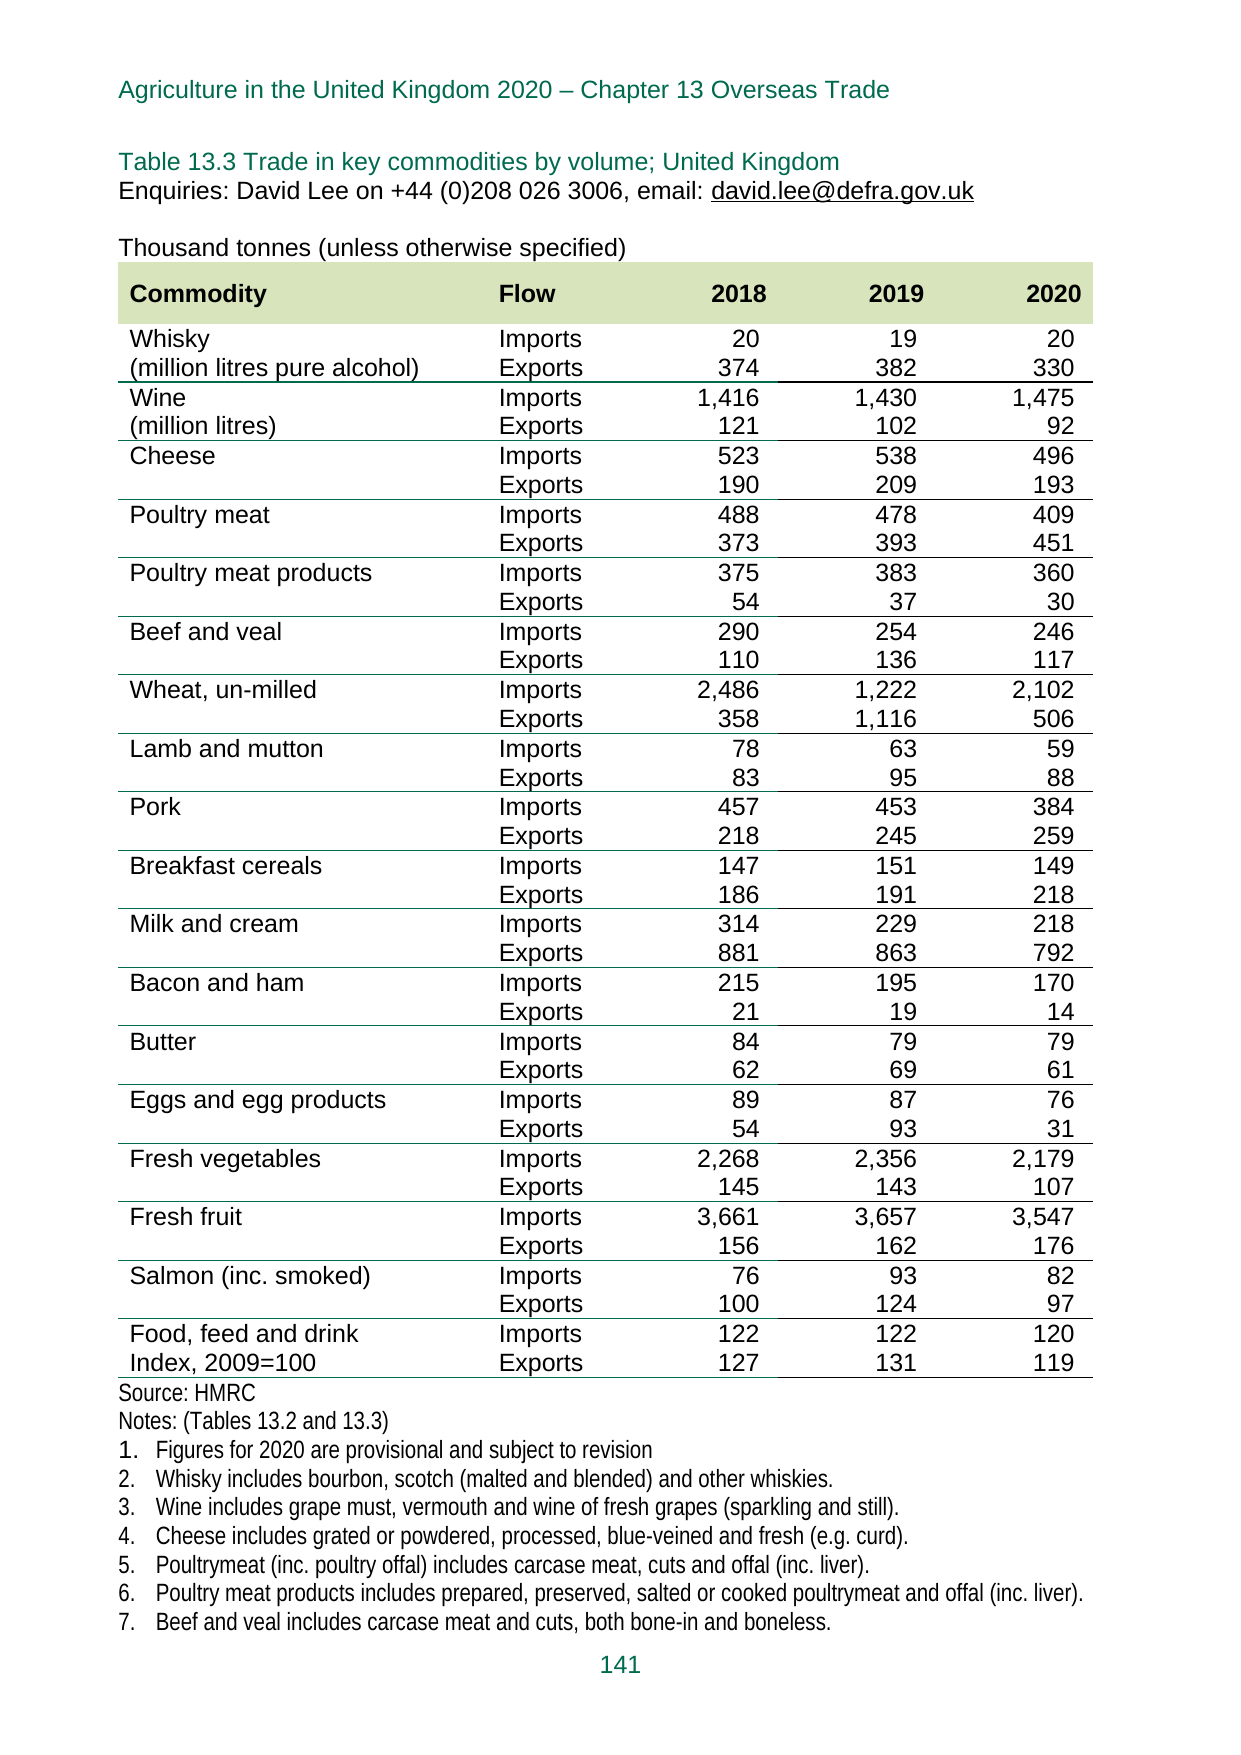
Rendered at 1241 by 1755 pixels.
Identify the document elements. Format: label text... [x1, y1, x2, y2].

table_cell 92 [935, 411, 1093, 440]
table_cell 89 [620, 1085, 778, 1114]
table_cell 245 [778, 821, 935, 850]
table_cell 881 [620, 938, 778, 967]
table_cell 147 [620, 851, 778, 879]
table_cell 78 [620, 734, 778, 762]
table_cell Exports [487, 353, 620, 381]
table_cell 523 [620, 441, 778, 470]
table_cell 195 [778, 968, 935, 997]
table_cell 117 [935, 645, 1093, 674]
table_cell 2,268 [620, 1144, 778, 1172]
table_cell 290 [620, 617, 778, 645]
table_cell 79 [778, 1026, 935, 1055]
table_cell [118, 997, 487, 1025]
table_cell 100 [620, 1289, 778, 1318]
table_cell Imports [487, 734, 620, 762]
table_cell 383 [778, 558, 935, 587]
table_cell Fresh vegetables [118, 1144, 487, 1172]
table_cell 453 [778, 792, 935, 821]
table_cell 496 [935, 441, 1093, 470]
table_header Commodity [118, 262, 487, 324]
table_cell Beef and veal [118, 617, 487, 645]
table_cell 190 [620, 470, 778, 498]
table_cell 1,116 [778, 704, 935, 733]
table_cell [118, 528, 487, 557]
table_cell 863 [778, 938, 935, 967]
table_cell 186 [620, 880, 778, 908]
table_cell 20 [620, 324, 778, 353]
table_cell 506 [935, 704, 1093, 733]
table_cell Imports [487, 558, 620, 587]
table_cell 2,486 [620, 675, 778, 704]
table_cell [118, 821, 487, 850]
table_cell 1,222 [778, 675, 935, 704]
table_cell 143 [778, 1172, 935, 1201]
table_header 2018 [620, 262, 778, 324]
table_cell 84 [620, 1026, 778, 1055]
table_cell 87 [778, 1085, 935, 1114]
table_cell 384 [935, 792, 1093, 821]
table_header Flow [487, 262, 620, 324]
table_cell 478 [778, 500, 935, 528]
table_cell 538 [778, 441, 935, 470]
table_cell Exports [487, 1348, 620, 1377]
table_cell 162 [778, 1231, 935, 1259]
table_cell Pork [118, 792, 487, 821]
text Thousand tonnes (unless otherwise specified) [118, 233, 1122, 262]
table_cell 122 [620, 1319, 778, 1348]
table_cell 21 [620, 997, 778, 1025]
table_cell 83 [620, 763, 778, 791]
table_cell 1,475 [935, 383, 1093, 411]
table_cell 149 [935, 851, 1093, 879]
table_cell 314 [620, 909, 778, 938]
table_cell Exports [487, 645, 620, 674]
table_cell 2,179 [935, 1144, 1093, 1172]
table_cell Imports [487, 1026, 620, 1055]
table_cell 1,430 [778, 383, 935, 411]
table_cell Butter [118, 1026, 487, 1055]
table_cell Exports [487, 880, 620, 908]
list Poultrymeat (inc. poultry offal) includes carcase meat, cuts and offal (inc. liver). [118, 1550, 1122, 1578]
table_cell 54 [620, 1114, 778, 1142]
table_cell Imports [487, 1085, 620, 1114]
table_cell 62 [620, 1055, 778, 1084]
table_cell 127 [620, 1348, 778, 1377]
list Figures for 2020 are provisional and subject to revision [118, 1435, 1122, 1464]
table_cell Imports [487, 851, 620, 879]
table_cell 254 [778, 617, 935, 645]
table_cell [118, 1231, 487, 1259]
list Wine includes grape must, vermouth and wine of fresh grapes (sparkling and still). [118, 1492, 1122, 1521]
table_cell 457 [620, 792, 778, 821]
table_cell Exports [487, 1231, 620, 1259]
table_cell [118, 704, 487, 733]
table_cell 19 [778, 324, 935, 353]
table_cell 61 [935, 1055, 1093, 1084]
table_cell 120 [935, 1319, 1093, 1348]
table_cell 2,356 [778, 1144, 935, 1172]
table_cell 93 [778, 1114, 935, 1142]
subtitle Table 13.3 Trade in key commodities by volume; United Kingdom [118, 147, 1122, 176]
table_cell 382 [778, 353, 935, 381]
table_cell Exports [487, 470, 620, 498]
table_cell 373 [620, 528, 778, 557]
table_cell Exports [487, 587, 620, 616]
table_cell Exports [487, 1114, 620, 1142]
table_cell 136 [778, 645, 935, 674]
table_cell 1,416 [620, 383, 778, 411]
table_cell Fresh fruit [118, 1202, 487, 1231]
table_cell Imports [487, 1144, 620, 1172]
table_cell Exports [487, 1055, 620, 1084]
table_header 2020 [935, 262, 1093, 324]
table_cell Exports [487, 528, 620, 557]
table_cell Exports [487, 763, 620, 791]
table_cell 393 [778, 528, 935, 557]
table_cell 145 [620, 1172, 778, 1201]
list Whisky includes bourbon, scotch (malted and blended) and other whiskies. [118, 1464, 1122, 1492]
table_cell Wheat, un-milled [118, 675, 487, 704]
text Notes: (Tables 13.2 and 13.3) [118, 1406, 1122, 1435]
table_cell 3,661 [620, 1202, 778, 1231]
table_cell [118, 1172, 487, 1201]
table_cell Lamb and mutton [118, 734, 487, 762]
table_cell [118, 763, 487, 791]
table_cell 131 [778, 1348, 935, 1377]
table_cell 20 [935, 324, 1093, 353]
table_cell 63 [778, 734, 935, 762]
table_cell 409 [935, 500, 1093, 528]
table_cell 19 [778, 997, 935, 1025]
list Cheese includes grated or powdered, processed, blue-veined and fresh (e.g. curd). [118, 1521, 1122, 1550]
table_cell 102 [778, 411, 935, 440]
table_cell Poultry meat [118, 500, 487, 528]
table_cell Index, 2009=100 [118, 1348, 487, 1377]
table_cell 124 [778, 1289, 935, 1318]
table_cell 170 [935, 968, 1093, 997]
table_cell 54 [620, 587, 778, 616]
table_cell 37 [778, 587, 935, 616]
table_cell 151 [778, 851, 935, 879]
table_cell Imports [487, 383, 620, 411]
table_cell [118, 1289, 487, 1318]
table_cell Imports [487, 909, 620, 938]
table_cell Cheese [118, 441, 487, 470]
table_cell Imports [487, 1261, 620, 1289]
table_cell Food, feed and drink [118, 1319, 487, 1348]
table_cell 191 [778, 880, 935, 908]
table_cell 792 [935, 938, 1093, 967]
table_cell 3,657 [778, 1202, 935, 1231]
table_cell [118, 470, 487, 498]
table_cell 82 [935, 1261, 1093, 1289]
table_cell Salmon (inc. smoked) [118, 1261, 487, 1289]
table_cell 215 [620, 968, 778, 997]
table_cell Poultry meat products [118, 558, 487, 587]
table_cell Imports [487, 1202, 620, 1231]
table_cell 121 [620, 411, 778, 440]
table_cell 3,547 [935, 1202, 1093, 1231]
table_cell [118, 645, 487, 674]
table_cell 107 [935, 1172, 1093, 1201]
table_cell Imports [487, 324, 620, 353]
table_cell 122 [778, 1319, 935, 1348]
table_cell 79 [935, 1026, 1093, 1055]
table_cell 358 [620, 704, 778, 733]
table_cell Whisky [118, 324, 487, 353]
table_cell Imports [487, 792, 620, 821]
table_cell Bacon and ham [118, 968, 487, 997]
table_cell Breakfast cereals [118, 851, 487, 879]
list Poultry meat products includes prepared, preserved, salted or cooked poultrymeat and offal (inc. liver). [118, 1578, 1122, 1607]
table_cell 218 [620, 821, 778, 850]
table_cell Exports [487, 938, 620, 967]
table_cell Imports [487, 441, 620, 470]
table_cell 330 [935, 353, 1093, 381]
table_cell 488 [620, 500, 778, 528]
table_cell 374 [620, 353, 778, 381]
table_cell Exports [487, 704, 620, 733]
table_cell [118, 1055, 487, 1084]
table_cell Imports [487, 500, 620, 528]
table_cell 451 [935, 528, 1093, 557]
table_header 2019 [778, 262, 935, 324]
table_cell 76 [935, 1085, 1093, 1114]
table_cell Exports [487, 1289, 620, 1318]
table_cell [118, 587, 487, 616]
table_cell 93 [778, 1261, 935, 1289]
text Source: HMRC [118, 1378, 1122, 1406]
table_cell 193 [935, 470, 1093, 498]
table_cell [118, 938, 487, 967]
table_cell (million litres pure alcohol) [118, 353, 487, 381]
table_cell (million litres) [118, 411, 487, 440]
table_cell Wine [118, 383, 487, 411]
table_cell 246 [935, 617, 1093, 645]
table_cell 156 [620, 1231, 778, 1259]
table_cell 119 [935, 1348, 1093, 1377]
table_cell 375 [620, 558, 778, 587]
table_cell 259 [935, 821, 1093, 850]
table_cell Eggs and egg products [118, 1085, 487, 1114]
table_cell 14 [935, 997, 1093, 1025]
table_cell 218 [935, 909, 1093, 938]
table_cell 95 [778, 763, 935, 791]
table_cell 360 [935, 558, 1093, 587]
table_cell Exports [487, 411, 620, 440]
table_cell 110 [620, 645, 778, 674]
table_cell Imports [487, 675, 620, 704]
table_cell Milk and cream [118, 909, 487, 938]
table_cell Exports [487, 1172, 620, 1201]
table_cell 31 [935, 1114, 1093, 1142]
table_cell 76 [620, 1261, 778, 1289]
table_cell 229 [778, 909, 935, 938]
table_cell 88 [935, 763, 1093, 791]
table_cell Imports [487, 617, 620, 645]
table_cell 176 [935, 1231, 1093, 1259]
table_cell Imports [487, 1319, 620, 1348]
text Enquiries: David Lee on +44 (0)208 026 3006, email: david.lee@defra.gov.uk [118, 176, 1122, 204]
table_cell Imports [487, 968, 620, 997]
table_cell 2,102 [935, 675, 1093, 704]
table_cell 218 [935, 880, 1093, 908]
table_cell 209 [778, 470, 935, 498]
table_cell [118, 1114, 487, 1142]
table_cell Exports [487, 821, 620, 850]
table_cell [118, 880, 487, 908]
list Beef and veal includes carcase meat and cuts, both bone-in and boneless. [118, 1607, 1122, 1636]
table_cell 30 [935, 587, 1093, 616]
table_cell Exports [487, 997, 620, 1025]
table_cell 69 [778, 1055, 935, 1084]
table_cell 59 [935, 734, 1093, 762]
table_cell 97 [935, 1289, 1093, 1318]
